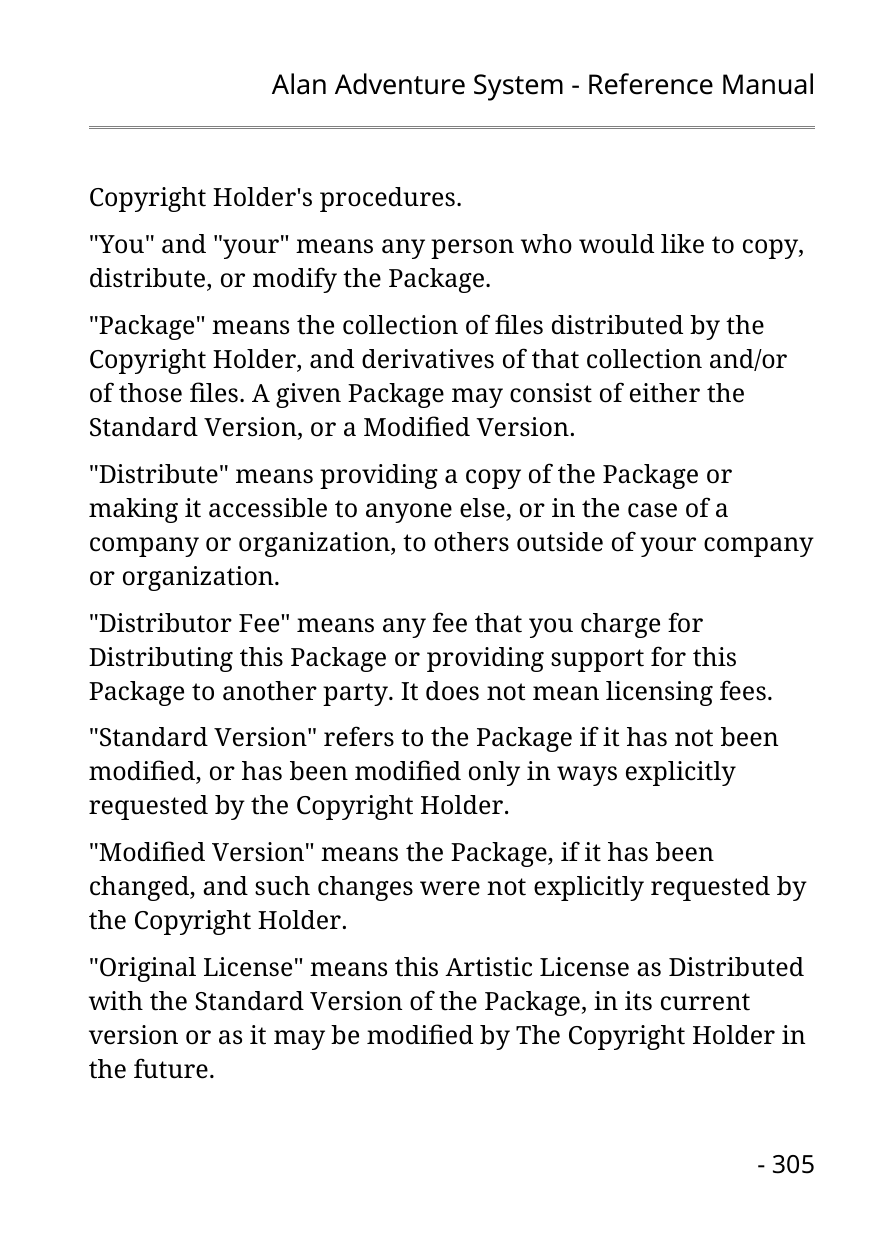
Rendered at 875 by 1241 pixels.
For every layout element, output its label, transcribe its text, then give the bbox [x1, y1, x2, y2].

text "Standard Version" refers to the Package if it has not been modified, or has been modified only in ways explicitly requested by the Copyright Holder. [88, 720, 815, 822]
text "Distributor Fee" means any fee that you charge for Distributing this Package or providing support for this Package to another party. It does not mean licensing fees. [88, 606, 815, 707]
text "Original License" means this Artistic License as Distributed with the Standard Version of the Package, in its current version or as it may be modified by The Copyright Holder in the future. [88, 950, 815, 1086]
text "Distribute" means providing a copy of the Package or making it accessible to anyone else, or in the case of a company or organization, to others outside of your company or organization. [88, 457, 815, 593]
text "Modified Version" means the Package, if it has been changed, and such changes were not explicitly requested by the Copyright Holder. [88, 835, 815, 937]
text "You" and "your" means any person who would like to copy, distribute, or modify the Package. [88, 227, 815, 295]
text Copyright Holder's procedures. [88, 180, 815, 214]
text "Package" means the collection of files distributed by the Copyright Holder, and derivatives of that collection and/or of those files. A given Package may consist of either the Standard Version, or a Modified Version. [88, 308, 815, 444]
